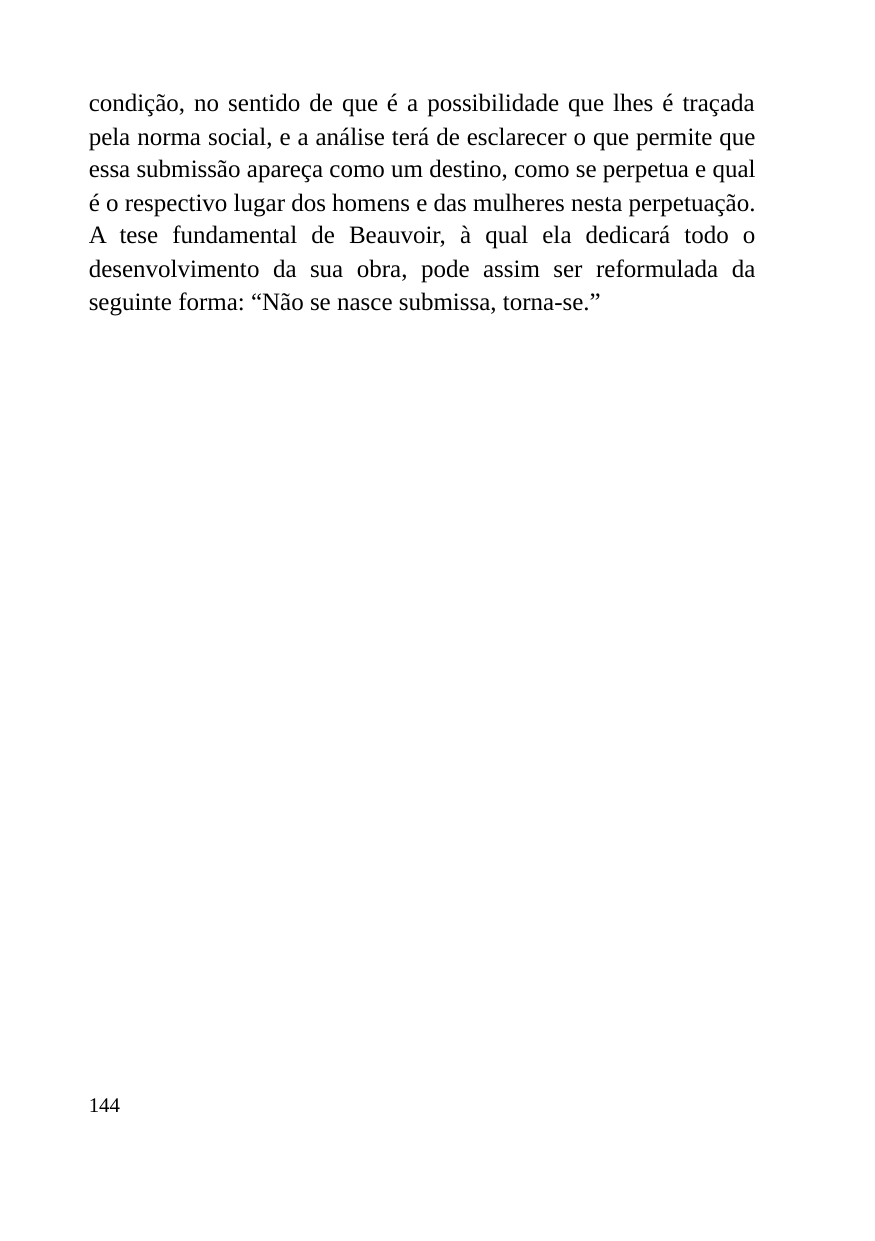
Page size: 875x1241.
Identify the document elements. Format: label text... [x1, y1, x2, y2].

text condição, no sentido de que é a possibilidade que lhes é traçada pela norma social, e a análise terá de esclarecer o que permite que essa submissão apareça como um destino, como se perpetua e qual é o respectivo lugar dos homens e das mulheres nesta perpetuação. A tese fundamental de Beauvoir, à qual ela dedicará todo o desenvolvimento da sua obra, pode assim ser reformulada da seguinte forma: “Não se nasce submissa, torna-se.” [88, 88, 756, 315]
